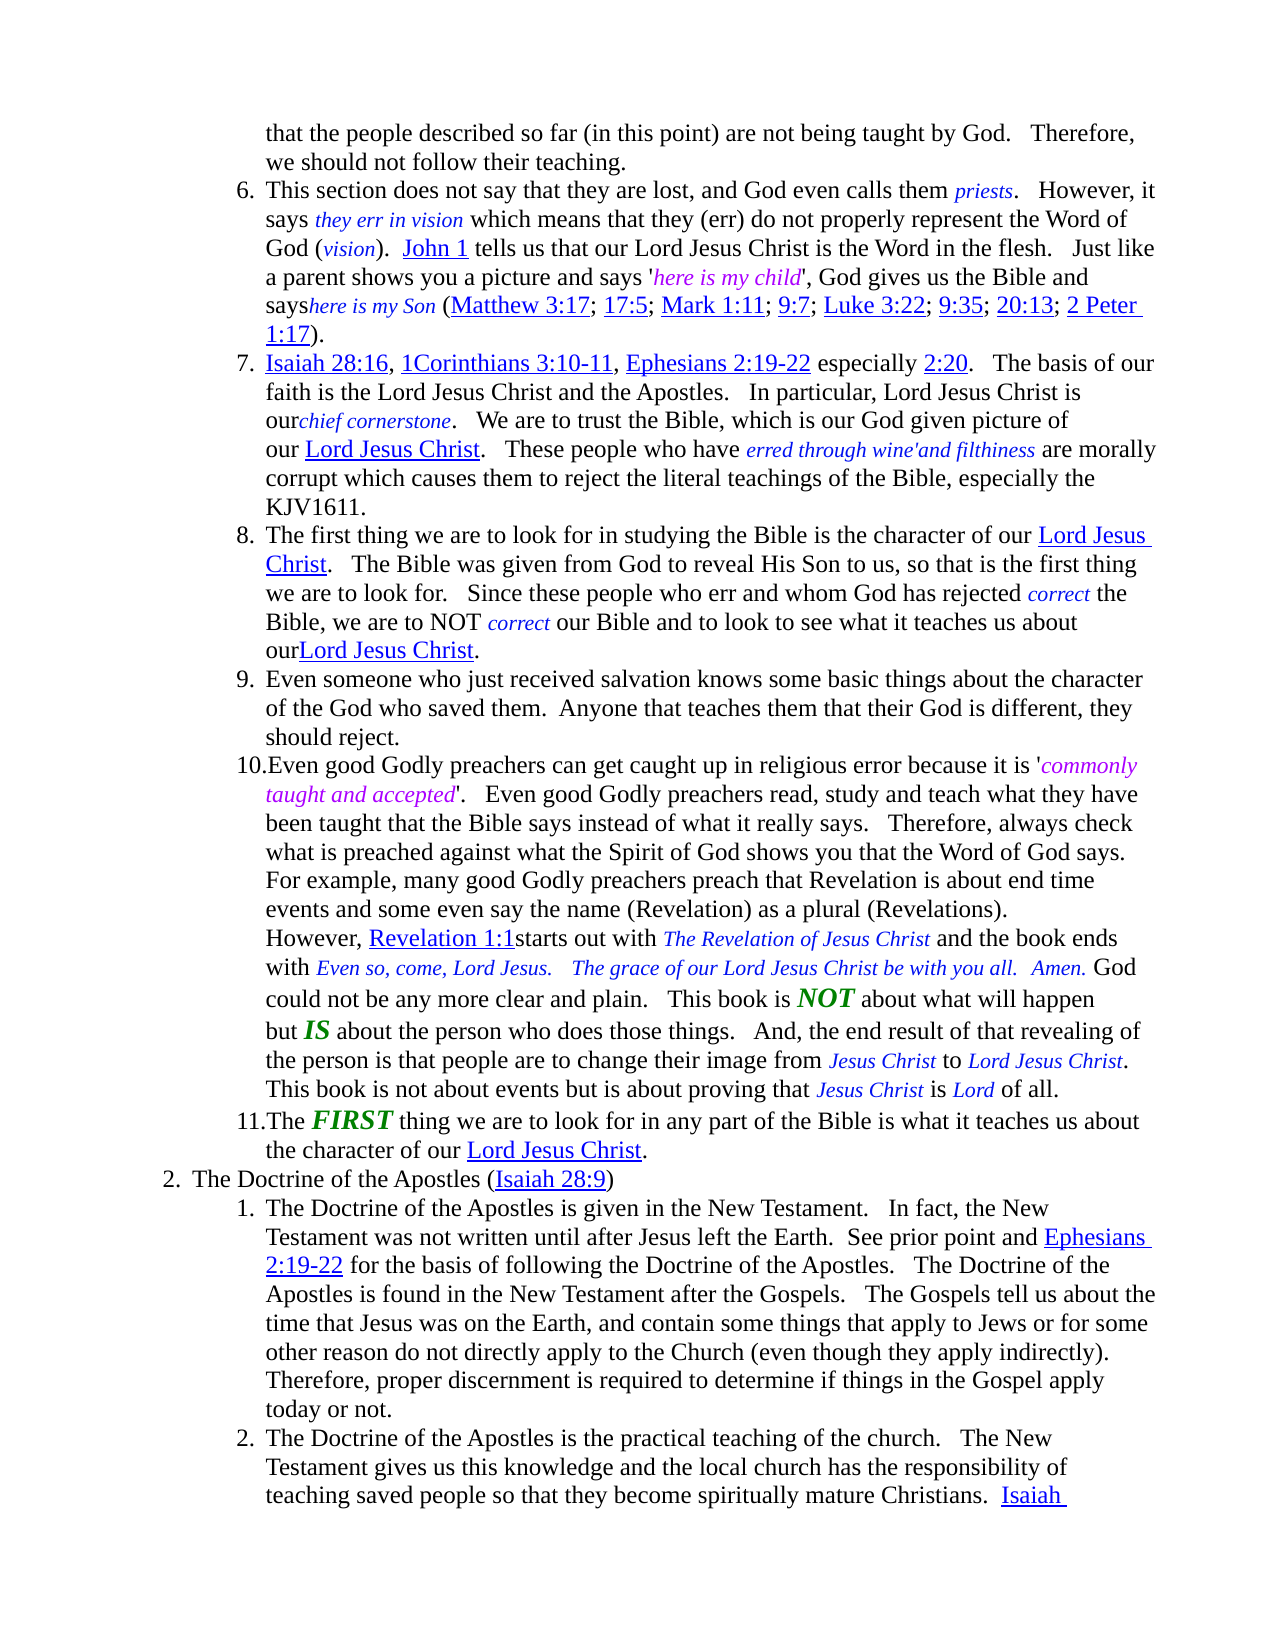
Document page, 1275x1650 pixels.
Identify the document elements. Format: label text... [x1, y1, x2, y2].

list The Doctrine of the Apostles (Isaiah 28:9) [162, 1164, 1157, 1193]
list Isaiah 28:16, 1Corinthians 3:10-11, Ephesians 2:19-22 especially 2:20. The basis of our faith is the Lord Jesus Christ and the Apostles. In particular, Lord Jesus Christ is ourchief cornerstone. We are to trust the Bible, which is our God given picture of our Lord Jesus Christ. These people who have erred through wine'and filthiness are morally corrupt which causes them to reject the literal teachings of the Bible, especially the KJV1611. [236, 348, 1157, 521]
list The first thing we are to look for in studying the Bible is the character of our Lord Jesus Christ. The Bible was given from God to reveal His Son to us, so that is the first thing we are to look for. Since these people who err and whom God has rejected correct the Bible, we are to NOT correct our Bible and to look to see what it teaches us about ourLord Jesus Christ. [236, 521, 1157, 664]
list This section does not say that they are lost, and God even calls them priests. However, it says they err in vision which means that they (err) do not properly represent the Word of God (vision). John 1 tells us that our Lord Jesus Christ is the Word in the flesh. Just like a parent shows you a picture and says 'here is my child', God gives us the Bible and sayshere is my Son (Matthew 3:17; 17:5; Mark 1:11; 9:7; Luke 3:22; 9:35; 20:13; 2 Peter 1:17). [236, 176, 1157, 348]
list The Doctrine of the Apostles is given in the New Testament. In fact, the New Testament was not written until after Jesus left the Earth. See prior point and Ephesians 2:19-22 for the basis of following the Doctrine of the Apostles. The Doctrine of the Apostles is found in the New Testament after the Gospels. The Gospels tell us about the time that Jesus was on the Earth, and contain some things that apply to Jews or for some other reason do not directly apply to the Church (even though they apply indirectly). Therefore, proper discernment is required to determine if things in the Gospel apply today or not. [236, 1193, 1157, 1423]
list that the people described so far (in this point) are not being taught by God. Therefore, we should not follow their teaching. [236, 118, 1157, 176]
list The Doctrine of the Apostles is the practical teaching of the church. The New Testament gives us this knowledge and the local church has the responsibility of teaching saved people so that they become spiritually mature Christians. Isaiah [236, 1423, 1157, 1509]
list Even someone who just received salvation knows some basic things about the character of the God who saved them. Anyone that teaches them that their God is different, they should reject. [236, 664, 1157, 751]
list The FIRST thing we are to look for in any part of the Bible is what it teaches us about the character of our Lord Jesus Christ. [236, 1103, 1157, 1164]
list Even good Godly preachers can get caught up in religious error because it is 'commonly taught and accepted'. Even good Godly preachers read, study and teach what they have been taught that the Bible says instead of what it really says. Therefore, always check what is preached against what the Spirit of God shows you that the Word of God says. For example, many good Godly preachers preach that Revelation is about end time events and some even say the name (Revelation) as a plural (Revelations). However, Revelation 1:1starts out with The Revelation of Jesus Christ and the book ends with Even so, come, Lord Jesus. The grace of our Lord Jesus Christ be with you all. Amen. God could not be any more clear and plain. This book is NOT about what will happen but IS about the person who does those things. And, the end result of that revealing of the person is that people are to change their image from Jesus Christ to Lord Jesus Christ. This book is not about events but is about proving that Jesus Christ is Lord of all. [236, 751, 1157, 1103]
